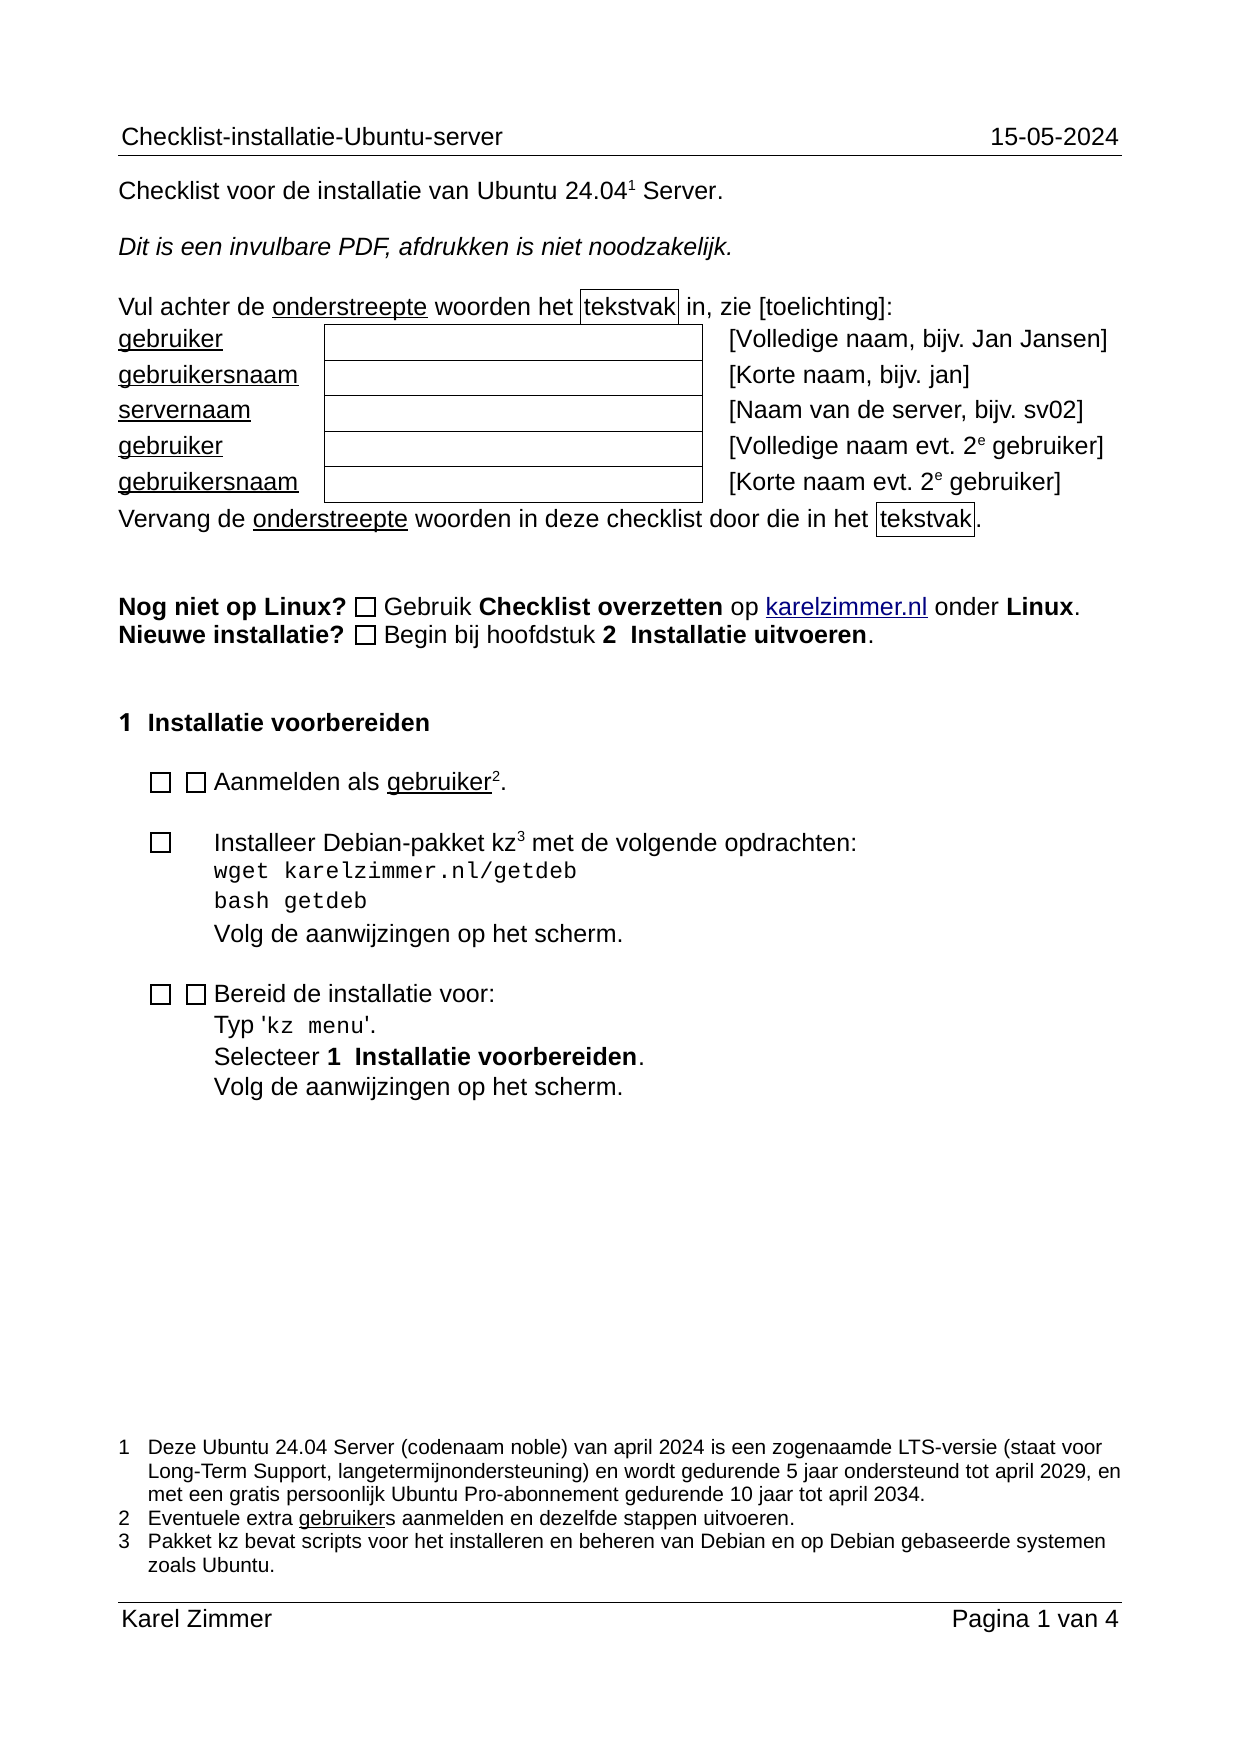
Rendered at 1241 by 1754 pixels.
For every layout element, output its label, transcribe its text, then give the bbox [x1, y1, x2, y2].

table_cell [142, 949, 177, 979]
table_cell [142, 828, 177, 858]
text Checklist voor de installatie van Ubuntu 24.04 Server. [118, 177, 1122, 205]
text gebruikersnaam [118, 360, 324, 395]
text . [975, 502, 1122, 537]
table_cell [142, 979, 177, 1009]
table_cell [177, 828, 213, 858]
text Nog niet op Linux? Gebruik Checklist overzetten op karelzimmer.nl onder Linux. [118, 593, 1122, 621]
table_cell [177, 949, 213, 979]
text GEBRUIKER [118, 431, 324, 466]
text Nieuwe installatie? Begin bij hoofdstuk 2 Installatie uitvoeren. [118, 621, 1122, 649]
table_cell [118, 1010, 142, 1041]
table_cell [118, 828, 142, 858]
table_cell [118, 1041, 142, 1072]
table_cell [142, 888, 177, 919]
text GEBRUIKERSNaaM [118, 466, 324, 502]
text [Volledige naam evt. 2e gebruiker] [703, 431, 1122, 466]
table_cell [118, 949, 142, 979]
table_cell [118, 798, 142, 828]
table_cell [177, 979, 213, 1009]
table_cell [177, 919, 213, 949]
table_cell [142, 1010, 177, 1041]
table_cell [118, 858, 142, 888]
text [Korte naam evt. 2e gebruiker] [703, 466, 1122, 502]
table_cell Typ 'kz menu'. [213, 1010, 1122, 1041]
table_cell [142, 1072, 177, 1102]
table_cell [118, 979, 142, 1009]
text tekstvak [877, 503, 974, 536]
table_cell [177, 1010, 213, 1041]
table_cell [142, 1041, 177, 1072]
text serverNAAM [118, 395, 324, 431]
table_header [118, 767, 142, 797]
text in, zie [toelichting]: [679, 289, 1122, 324]
table_cell [142, 919, 177, 949]
table_cell [142, 858, 177, 888]
text Deze Ubuntu 24.04 Server (codenaam noble) van april 2024 is een zogenaamde LTS-versie (staat voor Long-Term Support, langetermijnondersteuning) en wordt gedurende 5 jaar ondersteund tot april 2029, en met een gratis persoonlijk Ubuntu Pro-abonnement gedurende 10 jaar tot april 2034. [118, 1436, 1122, 1506]
text [Korte naam, bijv. jan] [703, 360, 1122, 395]
text GEBRUIKER [118, 324, 324, 360]
list Installatie voorbereiden [118, 705, 1122, 739]
text [Volledige naam, bijv. Jan Jansen] [703, 324, 1122, 360]
text Vul achter de ONDERSTREEPTE woorden het [118, 289, 580, 324]
table_cell [213, 798, 1122, 828]
table_cell Installeer Debian-pakket kz met de volgende opdrachten: [213, 828, 1122, 858]
text Vervang de ONDERSTREEPTE woorden in deze checklist door die in het [118, 502, 876, 537]
table_header [142, 767, 177, 797]
table_header [177, 767, 213, 797]
table_cell [118, 888, 142, 919]
table_cell [177, 1072, 213, 1102]
table_cell [118, 919, 142, 949]
table_cell wget karelzimmer.nl/getdeb [213, 858, 1122, 888]
text Dit is een invulbare PDF, afdrukken is niet noodzakelijk. [118, 233, 1122, 261]
table_cell Volg de aanwijzingen op het scherm. [213, 919, 1122, 949]
table_cell [142, 798, 177, 828]
table_cell [118, 1072, 142, 1102]
table_cell [177, 858, 213, 888]
text [Naam van de server, bijv. sv02] [703, 395, 1122, 431]
table_header Aanmelden als gebruiker. [213, 767, 1122, 797]
table_cell Volg de aanwijzingen op het scherm. [213, 1072, 1122, 1102]
table_cell Selecteer 1 Installatie voorbereiden. [213, 1041, 1122, 1072]
table_cell [213, 949, 1122, 979]
table_cell [177, 1041, 213, 1072]
table_cell bash getdeb [213, 888, 1122, 919]
table_cell [177, 888, 213, 919]
table_cell [177, 798, 213, 828]
text tekstvak [581, 290, 678, 324]
table_cell Bereid de installatie voor: [213, 979, 1122, 1009]
